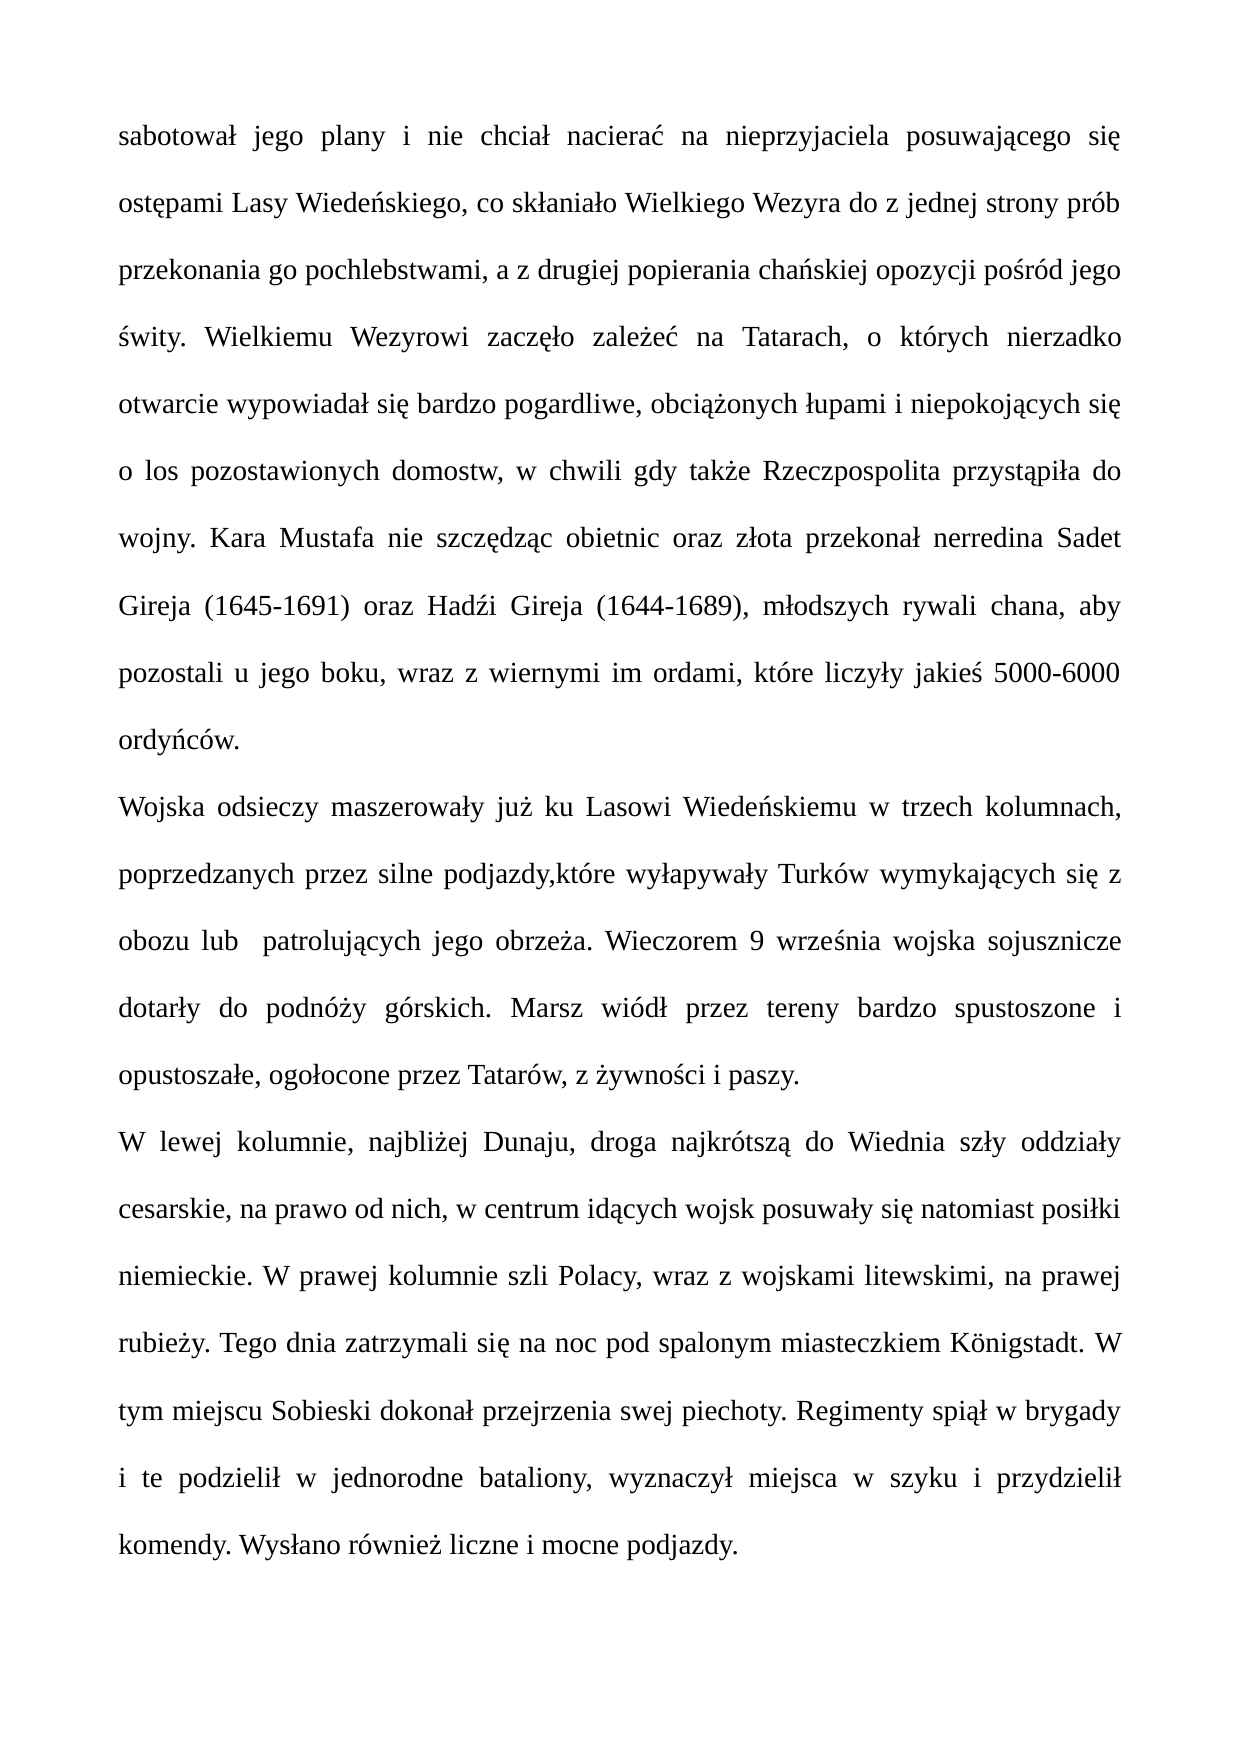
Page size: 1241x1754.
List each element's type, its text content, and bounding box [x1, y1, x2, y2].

text sabotował jego plany i nie chciał nacierać na nieprzyjaciela posuwającego się ostępami Lasy Wiedeńskiego, co skłaniało Wielkiego Wezyra do z jednej strony prób przekonania go pochlebstwami, a z drugiej popierania chańskiej opozycji pośród jego świty. Wielkiemu Wezyrowi zaczęło zależeć na Tatarach, o których nierzadko otwarcie wypowiadał się bardzo pogardliwe, obciążonych łupami i niepokojących się o los pozostawionych domostw, w chwili gdy także Rzeczpospolita przystąpiła do wojny. Kara Mustafa nie szczędząc obietnic oraz złota przekonał nerredina Sadet Gireja (1645-1691) oraz Hadźi Gireja (1644-1689), młodszych rywali chana, aby pozostali u jego boku, wraz z wiernymi im ordami, które liczyły jakieś 5000-6000 ordyńców. [118, 118, 1122, 755]
text Wojska odsieczy maszerowały już ku Lasowi Wiedeńskiemu w trzech kolumnach, poprzedzanych przez silne podjazdy,które wyłapywały Turków wymykających się z obozu lub patrolujących jego obrzeża. Wieczorem 9 września wojska sojusznicze dotarły do podnóży górskich. Marsz wiódł przez tereny bardzo spustoszone i opustoszałe, ogołocone przez Tatarów, z żywności i paszy. [118, 789, 1122, 1091]
text W lewej kolumnie, najbliżej Dunaju, droga najkrótszą do Wiednia szły oddziały cesarskie, na prawo od nich, w centrum idących wojsk posuwały się natomiast posiłki niemieckie. W prawej kolumnie szli Polacy, wraz z wojskami litewskimi, na prawej rubieży. Tego dnia zatrzymali się na noc pod spalonym miasteczkiem Königstadt. W tym miejscu Sobieski dokonał przejrzenia swej piechoty. Regimenty spiął w brygady i te podzielił w jednorodne bataliony, wyznaczył miejsca w szyku i przydzielił komendy. Wysłano również liczne i mocne podjazdy. [118, 1124, 1122, 1560]
